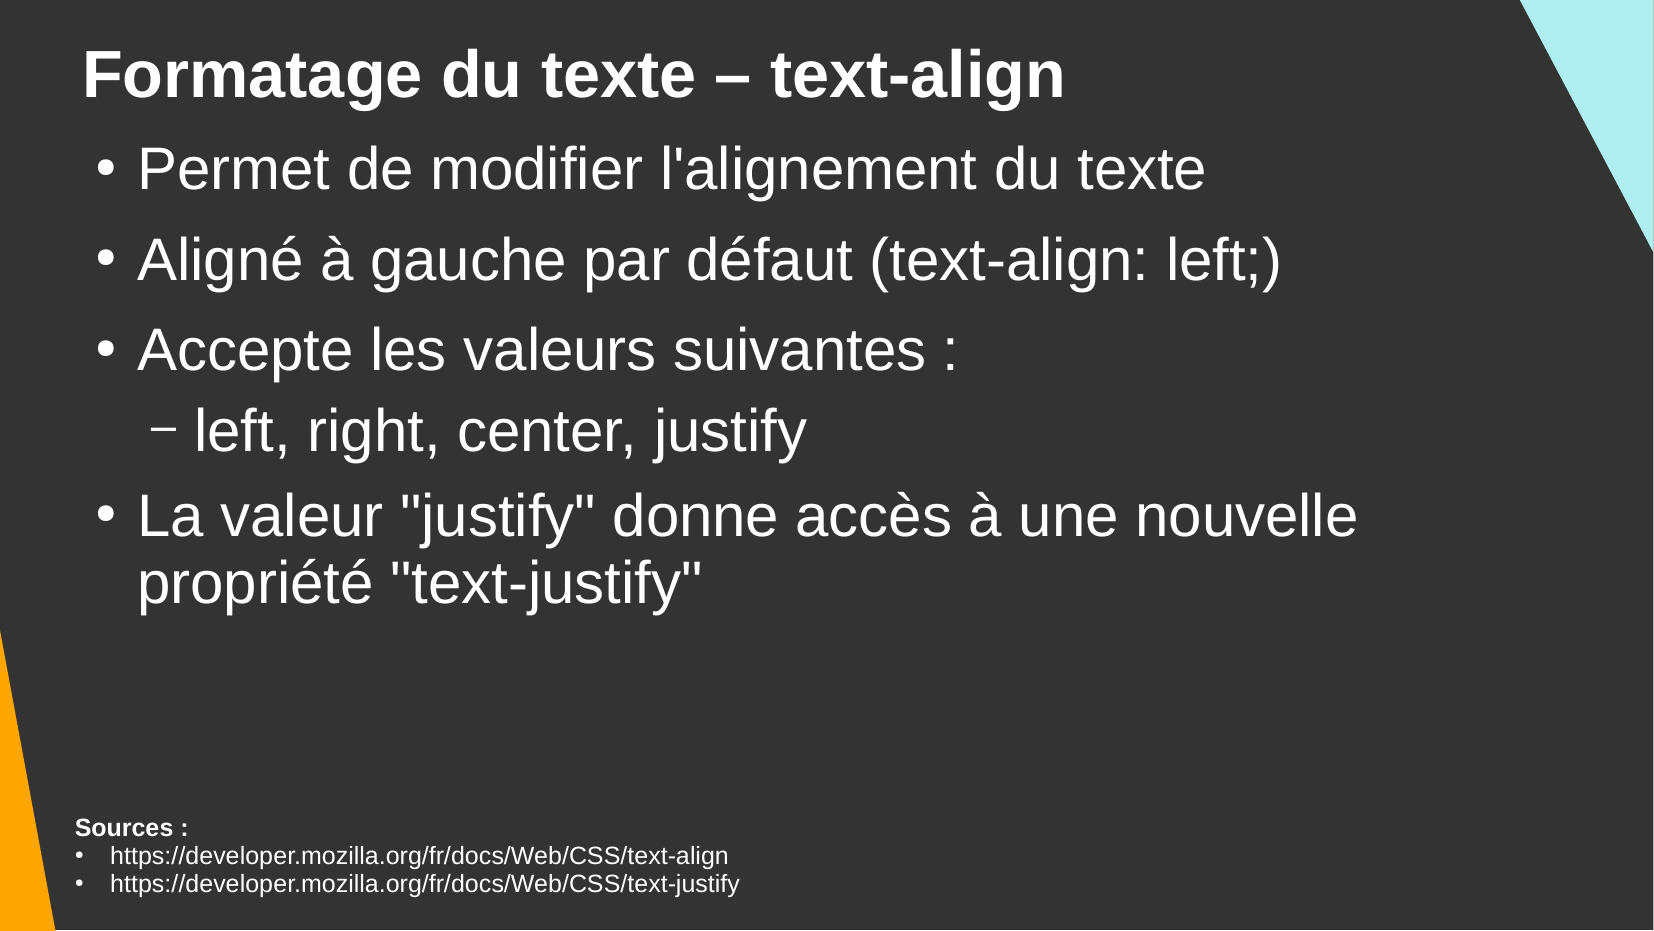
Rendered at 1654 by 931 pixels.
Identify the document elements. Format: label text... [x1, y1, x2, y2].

list Permet de modifier l'alignement du texte Aligné à gauche par défaut (text-align: left;) Accepte les valeurs suivantes : left, right, center, justify La valeur "justify" donne accès à une nouvelle propriété "text-justify" [80, 135, 1605, 621]
text_box Sources : https://developer.mozilla.org/fr/docs/Web/CSS/text-align https://developer.mozilla.org/fr/docs/Web/CSS/text-justify [60, 806, 1546, 931]
text_box [0, 630, 56, 931]
title Formatage du texte – text-align [82, 37, 1571, 114]
text_box [1519, 0, 1654, 254]
